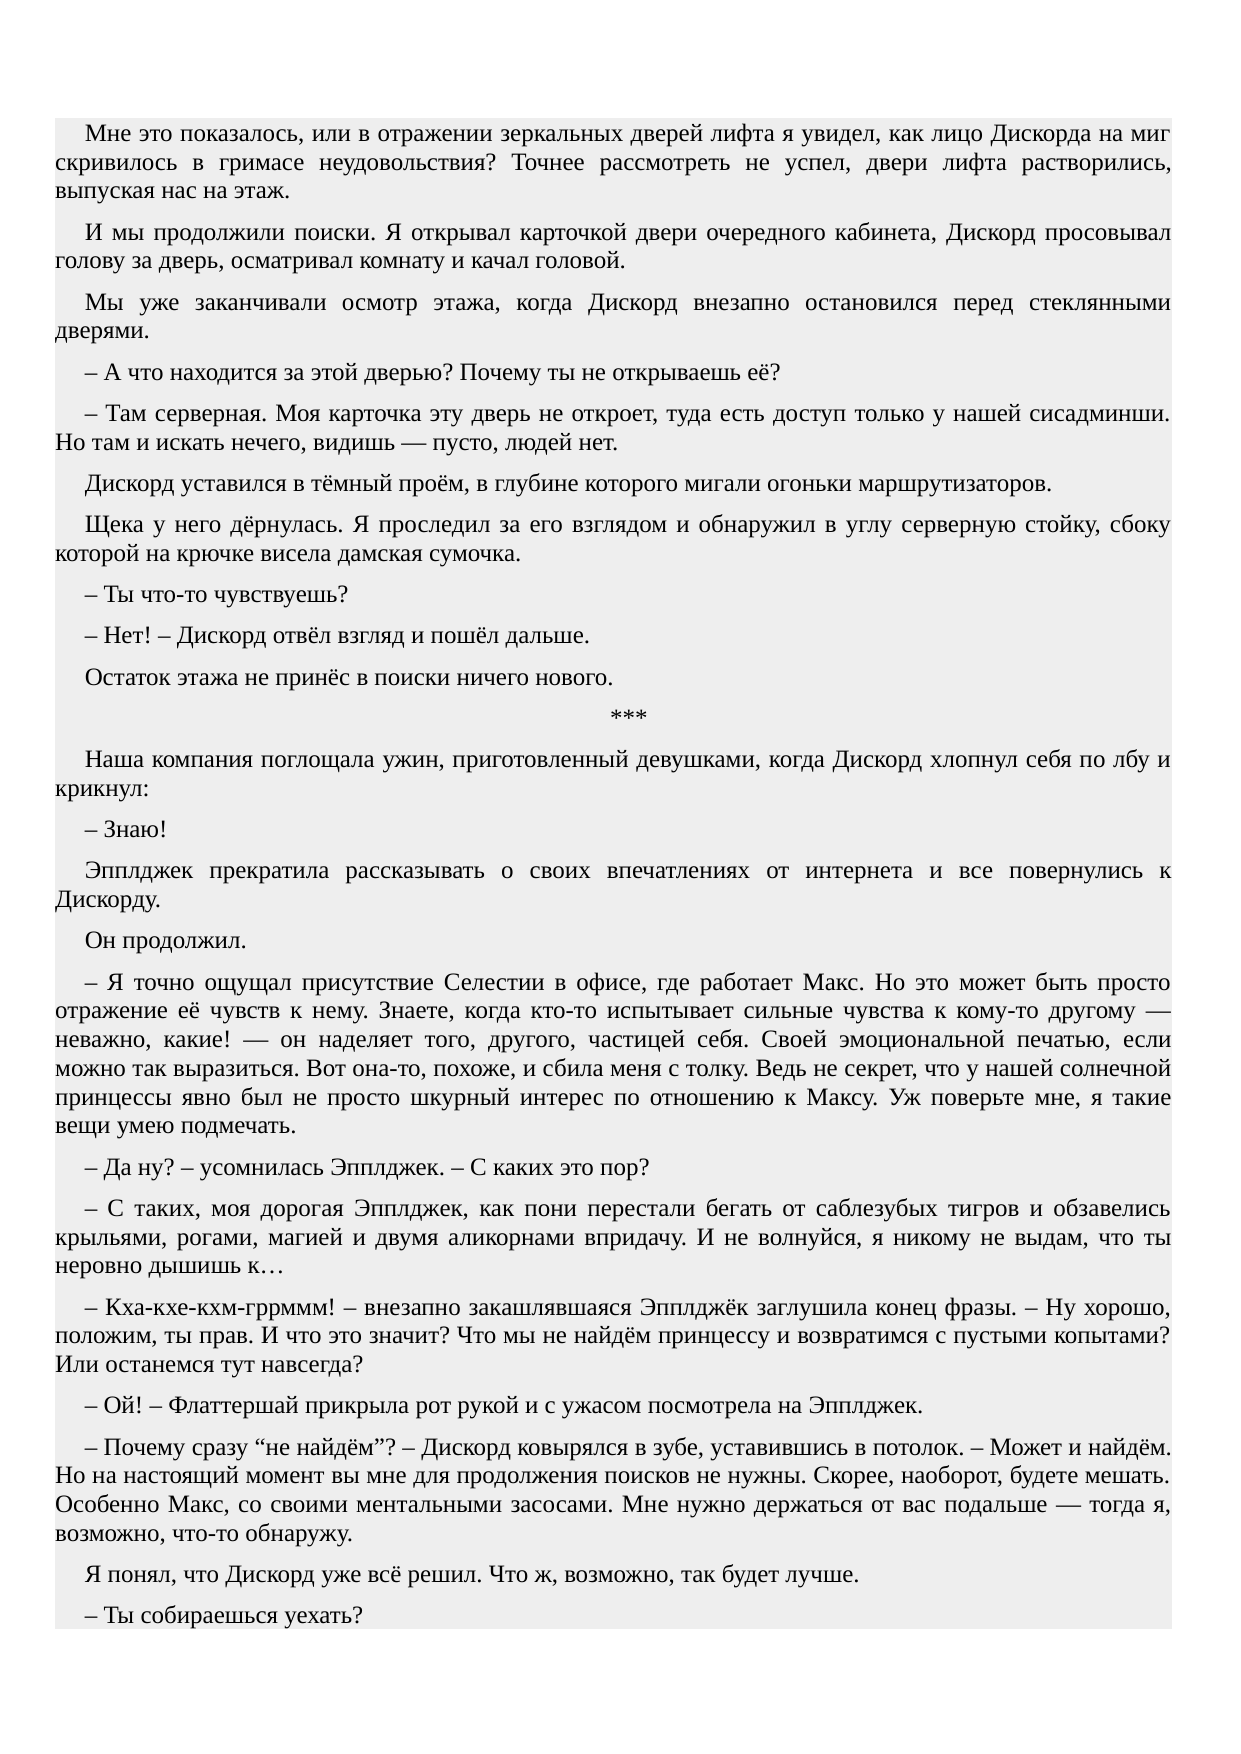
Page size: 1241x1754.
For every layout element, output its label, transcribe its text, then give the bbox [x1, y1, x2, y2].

text – Я точно ощущал присутствие Селестии в офисе, где работает Макс. Но это может быть просто отражение её чувств к нему. Знаете, когда кто-то испытывает сильные чувства к кому-то другому — неважно, какие! — он наделяет того, другого, частицей себя. Своей эмоциональной печатью, если можно так выразиться. Вот она-то, похоже, и сбила меня с толку. Ведь не секрет, что у нашей солнечной принцессы явно был не просто шкурный интерес по отношению к Максу. Уж поверьте мне, я такие вещи умею подмечать. [55, 967, 1172, 1139]
text – Ой! – Флаттершай прикрыла рот рукой и с ужасом посмотрела на Эпплджек. [55, 1391, 1172, 1419]
text И мы продолжили поиски. Я открывал карточкой двери очередного кабинета, Дискорд просовывал голову за дверь, осматривал комнату и качал головой. [55, 217, 1172, 274]
text – Кха-кхе-кхм-гррммм! – внезапно закашлявшаяся Эпплджёк заглушила конец фразы. – Ну хорошо, положим, ты прав. И что это значит? Что мы не найдём принцессу и возвратимся с пустыми копытами? Или останемся тут навсегда? [55, 1292, 1172, 1378]
text – С таких, моя дорогая Эпплджек, как пони перестали бегать от саблезубых тигров и обзавелись крыльями, рогами, магией и двумя аликорнами впридачу. И не волнуйся, я никому не выдам, что ты неровно дышишь к… [55, 1193, 1172, 1279]
text – Почему сразу “не найдём”? – Дискорд ковырялся в зубе, уставившись в потолок. – Может и найдём. Но на настоящий момент вы мне для продолжения поисков не нужны. Скорее, наоборот, будете мешать. Особенно Макс, со своими ментальными засосами. Мне нужно держаться от вас подальше — тогда я, возможно, что-то обнаружу. [55, 1432, 1172, 1547]
text Наша компания поглощала ужин, приготовленный девушками, когда Дискорд хлопнул себя по лбу и крикнул: [55, 744, 1172, 802]
text Щека у него дёрнулась. Я проследил за его взглядом и обнаружил в углу серверную стойку, сбоку которой на крючке висела дамская сумочка. [55, 509, 1172, 567]
text – А что находится за этой дверью? Почему ты не открываешь её? [55, 357, 1172, 386]
text Дискорд уставился в тёмный проём, в глубине которого мигали огоньки маршрутизаторов. [55, 468, 1172, 497]
text – Ты что-то чувствуешь? [55, 579, 1172, 608]
text – Ты собираешься уехать? [55, 1601, 1172, 1629]
text Остаток этажа не принёс в поиски ничего нового. [55, 662, 1172, 691]
text – Знаю! [55, 814, 1172, 843]
text Мы уже заканчивали осмотр этажа, когда Дискорд внезапно остановился перед стеклянными дверями. [55, 287, 1172, 344]
text Я понял, что Дискорд уже всё решил. Что ж, возможно, так будет лучше. [55, 1559, 1172, 1588]
text – Да ну? – усомнилась Эпплджек. – С каких это пор? [55, 1152, 1172, 1181]
text Мне это показалось, или в отражении зеркальных дверей лифта я увидел, как лицо Дискорда на миг скривилось в гримасе неудовольствия? Точнее рассмотреть не успел, двери лифта растворились, выпуская нас на этаж. [55, 118, 1172, 204]
text – Там серверная. Моя карточка эту дверь не откроет, туда есть доступ только у нашей сисадминши. Но там и искать нечего, видишь — пусто, людей нет. [55, 398, 1172, 456]
text Эпплджек прекратила рассказывать о своих впечатлениях от интернета и все повернулись к Дискорду. [55, 856, 1172, 913]
text *** [55, 703, 1172, 732]
text – Нет! – Дискорд отвёл взгляд и пошёл дальше. [55, 621, 1172, 649]
text Он продолжил. [55, 926, 1172, 954]
